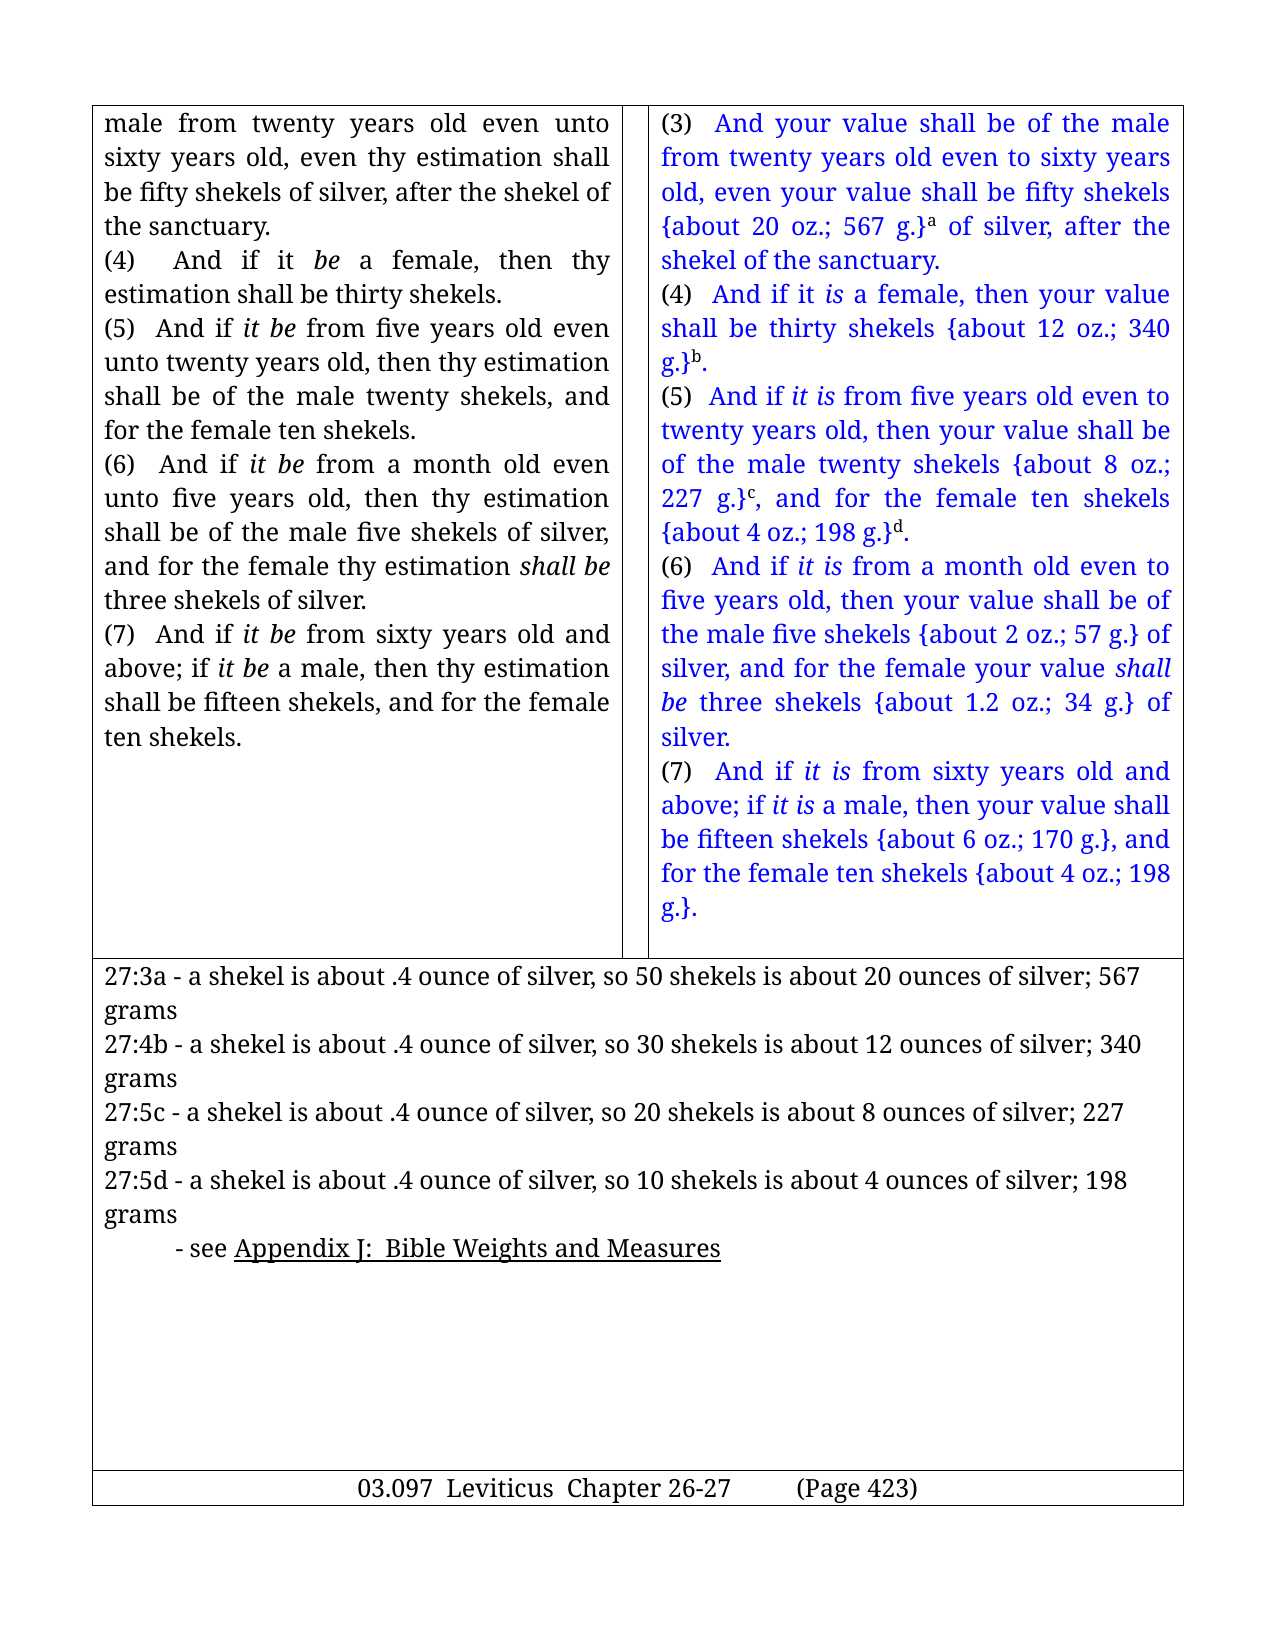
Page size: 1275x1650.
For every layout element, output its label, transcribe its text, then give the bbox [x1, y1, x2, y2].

table_cell male from twenty years old even unto sixty years old, even thy estimation shall be fifty shekels of silver, after the shekel of the sanctuary. (4) And if it be a female, then thy estimation shall be thirty shekels. (5) And if it be from five years old even unto twenty years old, then thy estimation shall be of the male twenty shekels, and for the female ten shekels. (6) And if it be from a month old even unto five years old, then thy estimation shall be of the male five shekels of silver, and for the female thy estimation shall be three shekels of silver. (7) And if it be from sixty years old and above; if it be a male, then thy estimation shall be fifteen shekels, and for the female ten shekels. [93, 106, 622, 958]
table_cell (3) And your value shall be of the male from twenty years old even to sixty years old, even your value shall be fifty shekels {about 20 oz.; 567 g.}a of silver, after the shekel of the sanctuary. (4) And if it is a female, then your value shall be thirty shekels {about 12 oz.; 340 g.}b. (5) And if it is from five years old even to twenty years old, then your value shall be of the male twenty shekels {about 8 oz.; 227 g.}c, and for the female ten shekels {about 4 oz.; 198 g.}d. (6) And if it is from a month old even to five years old, then your value shall be of the male five shekels {about 2 oz.; 57 g.} of silver, and for the female your value shall be three shekels {about 1.2 oz.; 34 g.} of silver. (7) And if it is from sixty years old and above; if it is a male, then your value shall be fifteen shekels {about 6 oz.; 170 g.}, and for the female ten shekels {about 4 oz.; 198 g.}. [649, 106, 1183, 958]
table_cell 03.097 Leviticus Chapter 26-27 (Page 423) [93, 1471, 1183, 1505]
table_cell 27:3a - a shekel is about .4 ounce of silver, so 50 shekels is about 20 ounces of silver; 567 grams 27:4b - a shekel is about .4 ounce of silver, so 30 shekels is about 12 ounces of silver; 340 grams 27:5c - a shekel is about .4 ounce of silver, so 20 shekels is about 8 ounces of silver; 227 grams 27:5d - a shekel is about .4 ounce of silver, so 10 shekels is about 4 ounces of silver; 198 grams - see Appendix J: Bible Weights and Measures [93, 959, 1183, 1469]
table_cell [623, 106, 648, 958]
